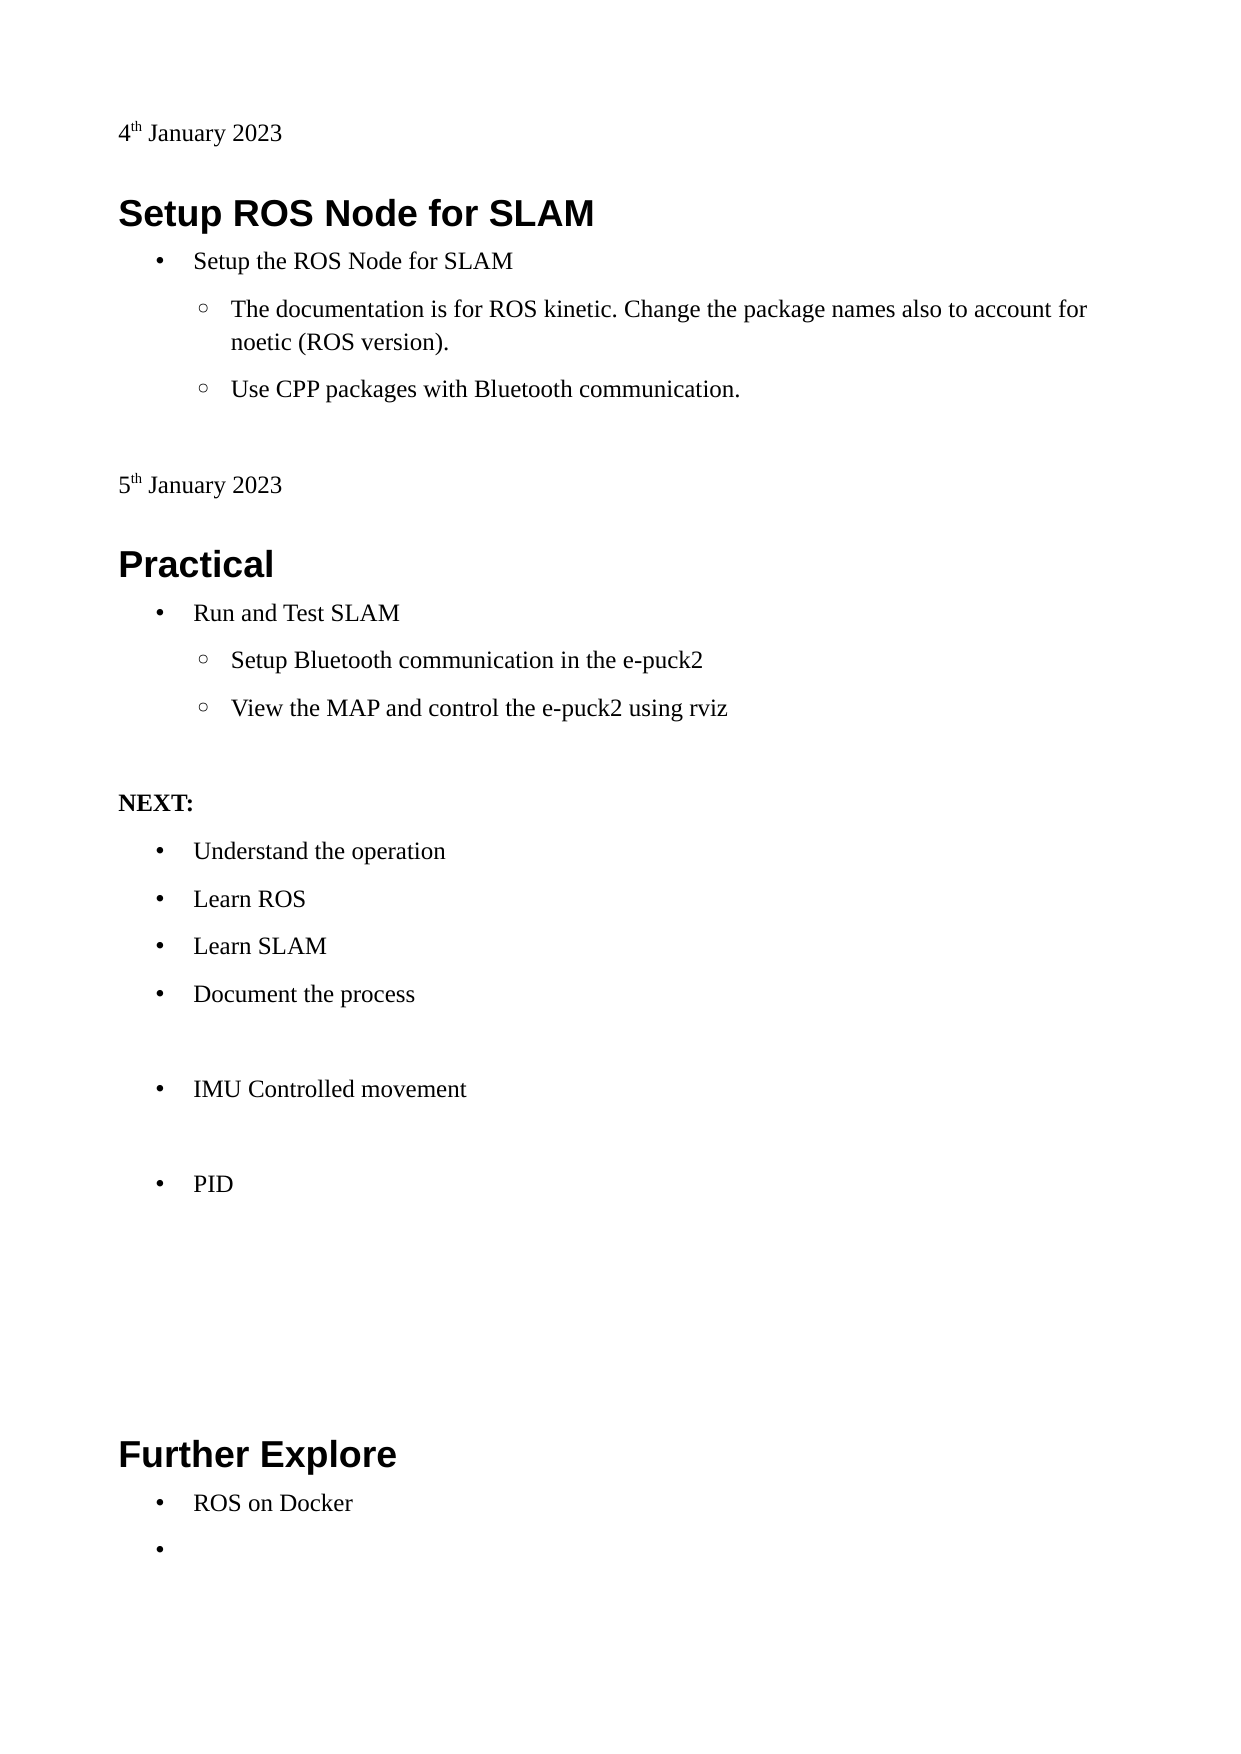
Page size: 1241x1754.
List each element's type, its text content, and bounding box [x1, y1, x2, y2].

list Setup Bluetooth communication in the e-puck2 [193, 646, 1122, 674]
list The documentation is for ROS kinetic. Change the package names also to account for noetic (ROS version). [193, 294, 1122, 356]
list Understand the operation [156, 836, 1122, 865]
subtitle Further Explore [118, 1432, 1122, 1475]
subtitle Practical [118, 542, 1122, 586]
list View the MAP and control the e-puck2 using rviz [193, 693, 1122, 722]
list Run and Test SLAM [156, 598, 1122, 627]
text NEXT: [118, 788, 1122, 817]
list IMU Controlled movement [156, 1074, 1122, 1103]
text 4th January 2023 [118, 118, 1122, 147]
list Use CPP packages with Bluetooth communication. [193, 374, 1122, 403]
list PID [156, 1169, 1122, 1198]
list Learn ROS [156, 884, 1122, 912]
subtitle Setup ROS Node for SLAM [118, 191, 1122, 234]
list ROS on Docker [156, 1488, 1122, 1517]
list Document the process [156, 979, 1122, 1008]
list Setup the ROS Node for SLAM [156, 246, 1122, 275]
list Learn SLAM [156, 931, 1122, 960]
text 5th January 2023 [118, 470, 1122, 498]
